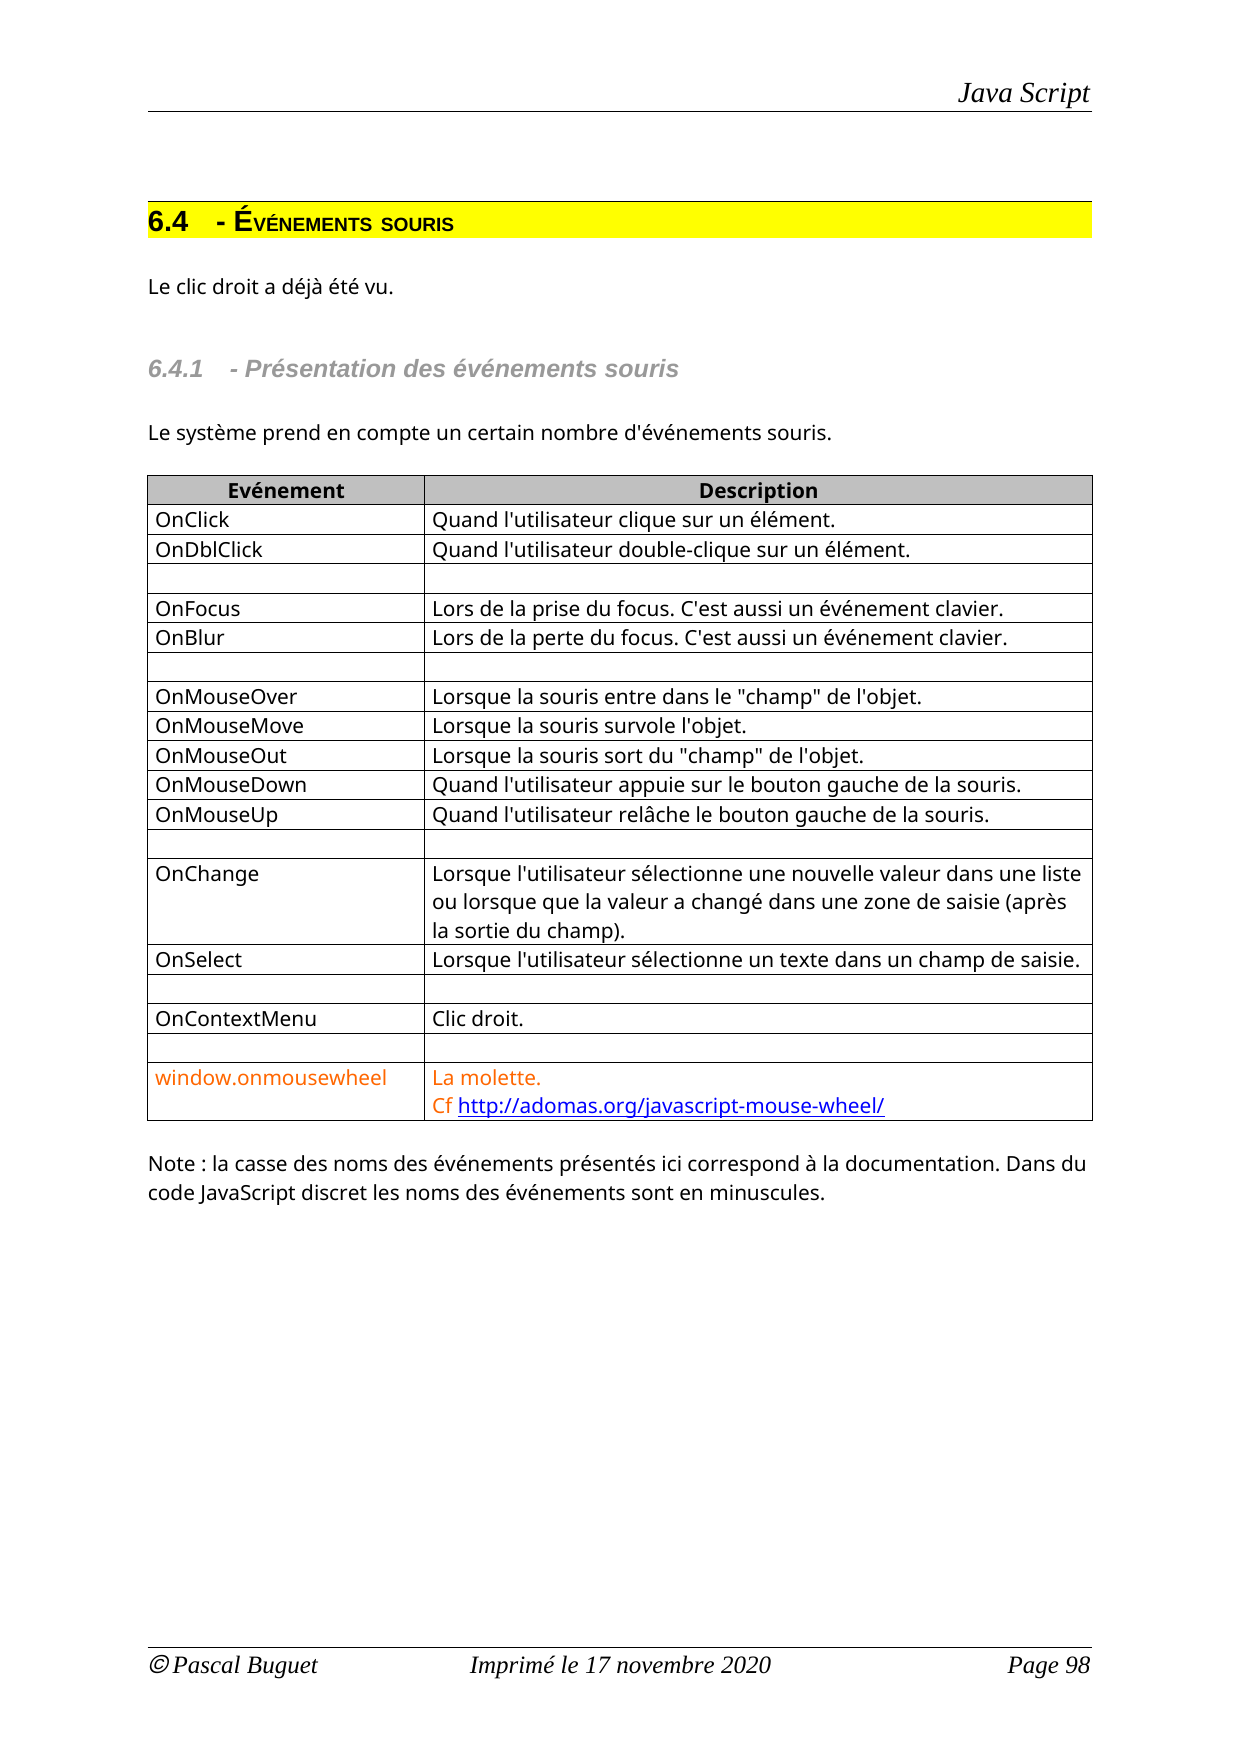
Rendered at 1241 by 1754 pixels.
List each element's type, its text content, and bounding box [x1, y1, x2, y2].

table_cell [148, 975, 424, 1003]
text Le système prend en compte un certain nombre d'événements souris. [148, 418, 1092, 446]
table_cell OnMouseOut [148, 741, 424, 769]
table_cell Clic droit. [425, 1004, 1092, 1033]
table_cell Quand l'utilisateur appuie sur le bouton gauche de la souris. [425, 771, 1092, 799]
table_cell OnMouseDown [148, 771, 424, 799]
table_cell window.onmousewheel [148, 1063, 424, 1120]
table_cell OnFocus [148, 594, 424, 622]
table_header Description [425, 476, 1092, 504]
table_cell OnMouseOver [148, 682, 424, 711]
table_cell [148, 564, 424, 593]
table_cell OnDblClick [148, 535, 424, 563]
subtitle - Présentation des événements souris [148, 354, 1092, 383]
table_cell Lorsque la souris entre dans le "champ" de l'objet. [425, 682, 1092, 711]
table_cell Lorsque la souris survole l'objet. [425, 712, 1092, 740]
table_cell OnMouseUp [148, 800, 424, 828]
table_cell [425, 564, 1092, 593]
table_cell OnContextMenu [148, 1004, 424, 1033]
table_cell [425, 653, 1092, 681]
table_cell La molette. Cf http://adomas.org/javascript-mouse-wheel/ [425, 1063, 1092, 1120]
text Note : la casse des noms des événements présentés ici correspond à la documentation. Dans du code JavaScript discret les noms des événements sont en minuscules. [148, 1149, 1092, 1206]
table_cell Lors de la prise du focus. C'est aussi un événement clavier. [425, 594, 1092, 622]
table_cell Lorsque l'utilisateur sélectionne un texte dans un champ de saisie. [425, 945, 1092, 974]
table_header Evénement [148, 476, 424, 504]
table_cell OnBlur [148, 623, 424, 652]
table_cell Quand l'utilisateur clique sur un élément. [425, 505, 1092, 534]
table_cell [425, 830, 1092, 858]
table_cell [148, 653, 424, 681]
table_cell OnMouseMove [148, 712, 424, 740]
table_cell Lors de la perte du focus. C'est aussi un événement clavier. [425, 623, 1092, 652]
table_cell [148, 1034, 424, 1062]
table_cell [425, 1034, 1092, 1062]
table_cell OnClick [148, 505, 424, 534]
table_cell OnSelect [148, 945, 424, 974]
table_cell [425, 975, 1092, 1003]
table_cell [148, 830, 424, 858]
table_cell Quand l'utilisateur relâche le bouton gauche de la souris. [425, 800, 1092, 828]
table_cell Quand l'utilisateur double-clique sur un élément. [425, 535, 1092, 563]
text Le clic droit a déjà été vu. [148, 272, 1092, 301]
table_cell OnChange [148, 859, 424, 944]
table_cell Lorsque l'utilisateur sélectionne une nouvelle valeur dans une liste ou lorsque que la valeur a changé dans une zone de saisie (après la sortie du champ). [425, 859, 1092, 944]
subtitle - Événements souris [148, 202, 1092, 238]
table_cell Lorsque la souris sort du "champ" de l'objet. [425, 741, 1092, 769]
